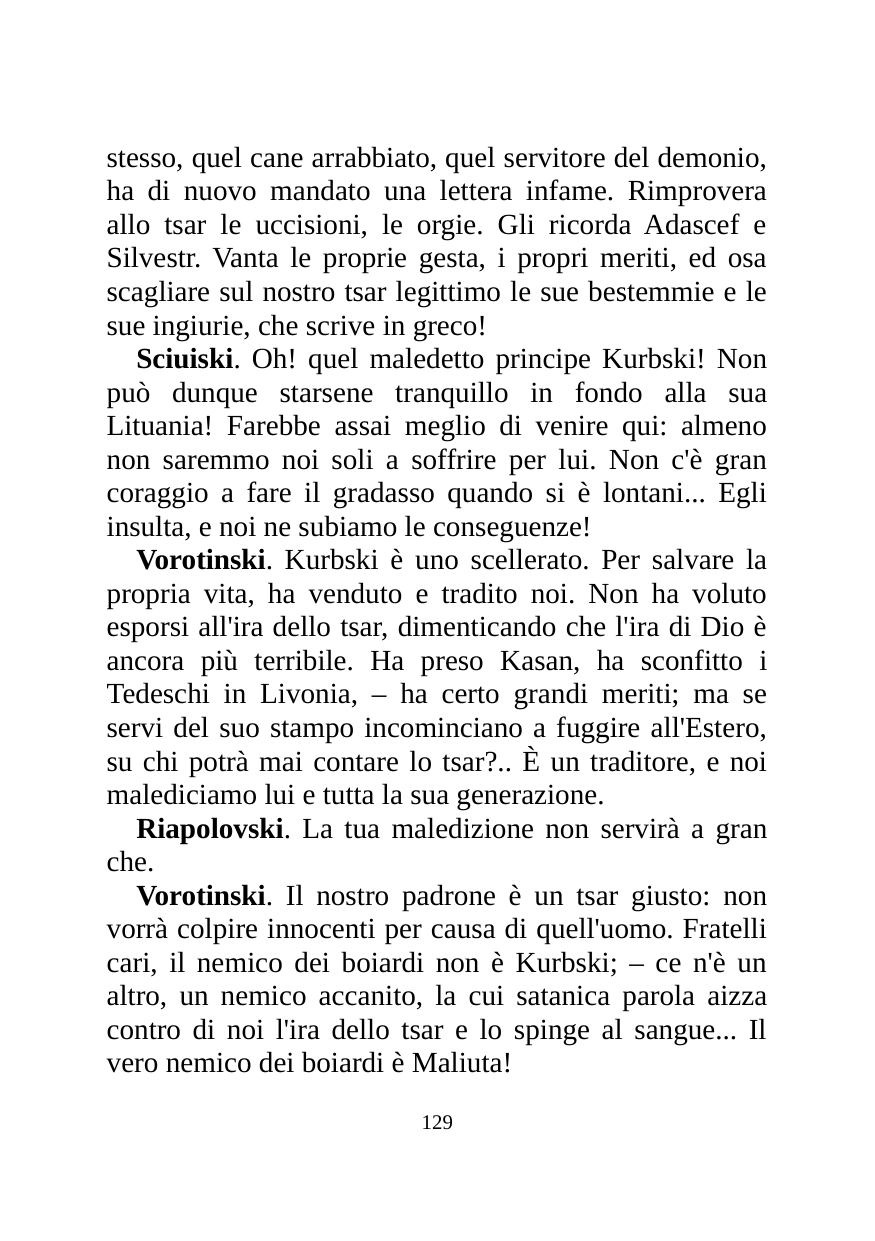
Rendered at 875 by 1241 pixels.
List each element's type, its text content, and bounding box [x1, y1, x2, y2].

text Sciuiski. Oh! quel maledetto principe Kurbski! Non può dunque starsene tranquillo in fondo alla sua Lituania! Farebbe assai meglio di venire qui: almeno non saremmo noi soli a soffrire per lui. Non c'è gran coraggio a fare il gradasso quando si è lontani... Egli insulta, e noi ne subiamo le conseguenze! [106, 341, 768, 542]
text stesso, quel cane arrabbiato, quel servitore del demonio, ha di nuovo mandato una lettera infame. Rimprovera allo tsar le uccisioni, le orgie. Gli ricorda Adascef e Silvestr. Vanta le proprie gesta, i propri meriti, ed osa scagliare sul nostro tsar legittimo le sue bestemmie e le sue ingiurie, che scrive in greco! [106, 140, 768, 341]
text Vorotinski. Il nostro padrone è un tsar giusto: non vorrà colpire innocenti per causa di quell'uomo. Fratelli cari, il nemico dei boiardi non è Kurbski; – ce n'è un altro, un nemico accanito, la cui satanica parola aizza contro di noi l'ira dello tsar e lo spinge al sangue... Il vero nemico dei boiardi è Maliuta! [106, 878, 768, 1079]
text Riapolovski. La tua maledizione non servirà a gran che. [106, 811, 768, 878]
text Vorotinski. Kurbski è uno scellerato. Per salvare la propria vita, ha venduto e tradito noi. Non ha voluto esporsi all'ira dello tsar, dimenticando che l'ira di Dio è ancora più terribile. Ha preso Kasan, ha sconfitto i Tedeschi in Livonia, – ha certo grandi meriti; ma se servi del suo stampo incominciano a fuggire all'Estero, su chi potrà mai contare lo tsar?.. È un traditore, e noi malediciamo lui e tutta la sua generazione. [106, 542, 768, 811]
